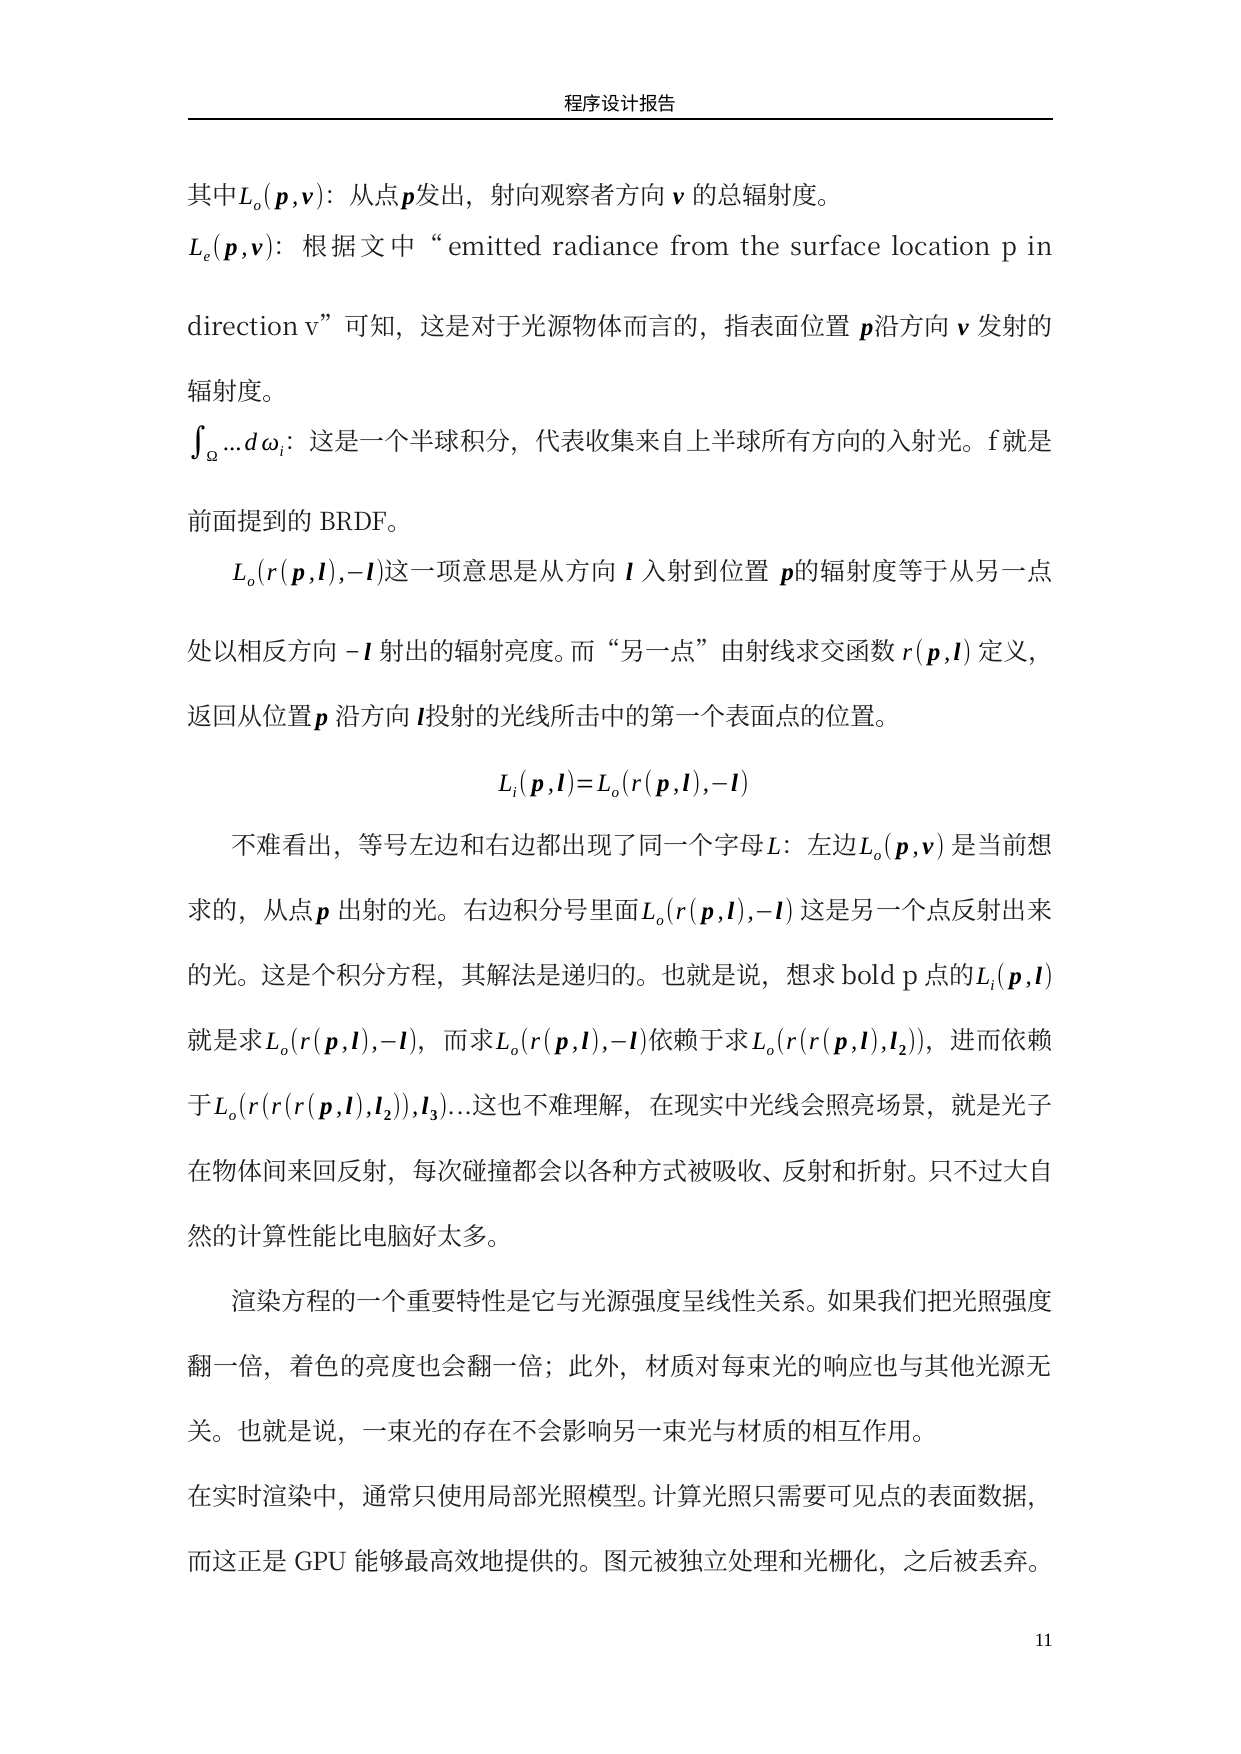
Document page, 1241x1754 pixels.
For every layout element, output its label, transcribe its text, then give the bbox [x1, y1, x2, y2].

text 这一项意思是从方向 入射到位置 的辐射度等于从另一点处以相反方向 射出的辐射亮度。而“另一点”由射线求交函数 定义，返回从位置 沿方向 投射的光线所击中的第一个表面点的位置。 [187, 552, 1053, 747]
text 渲染方程的一个重要特性是它与光源强度呈线性关系。如果我们把光照强度翻一倍，着色的亮度也会翻一倍；此外，材质对每束光的响应也与其他光源无关。也就是说，一束光的存在不会影响另一束光与材质的相互作用。 [187, 1267, 1053, 1462]
text 其中：从点发出，射向观察者方向 的总辐射度。 [187, 162, 1053, 227]
text 不难看出，等号左边和右边都出现了同一个字母：左边 是当前想求的，从点 出射的光。右边积分号里面 这是另一个点反射出来的光。这是个积分方程，其解法是递归的。也就是说，想求bold p 点的就是求，而求依赖于求，进而依赖于...这也不难理解，在现实中光线会照亮场景，就是光子在物体间来回反射，每次碰撞都会以各种方式被吸收、反射和折射。只不过大自然的计算性能比电脑好太多。 [187, 747, 1053, 1267]
text ：这是一个半球积分，代表收集来自上半球所有方向的入射光。f就是前面提到的 BRDF。 [187, 422, 1053, 552]
text 在实时渲染中，通常只使用局部光照模型。计算光照只需要可见点的表面数据，而这正是 GPU 能够最高效地提供的。图元被独立处理和光栅化，之后被丢弃。 [187, 1462, 1053, 1592]
text ：根据文中“emitted radiance from the surface location p in direction v”可知，这是对于光源物体而言的，指表面位置 沿方向 发射的辐射度。 [187, 227, 1053, 422]
